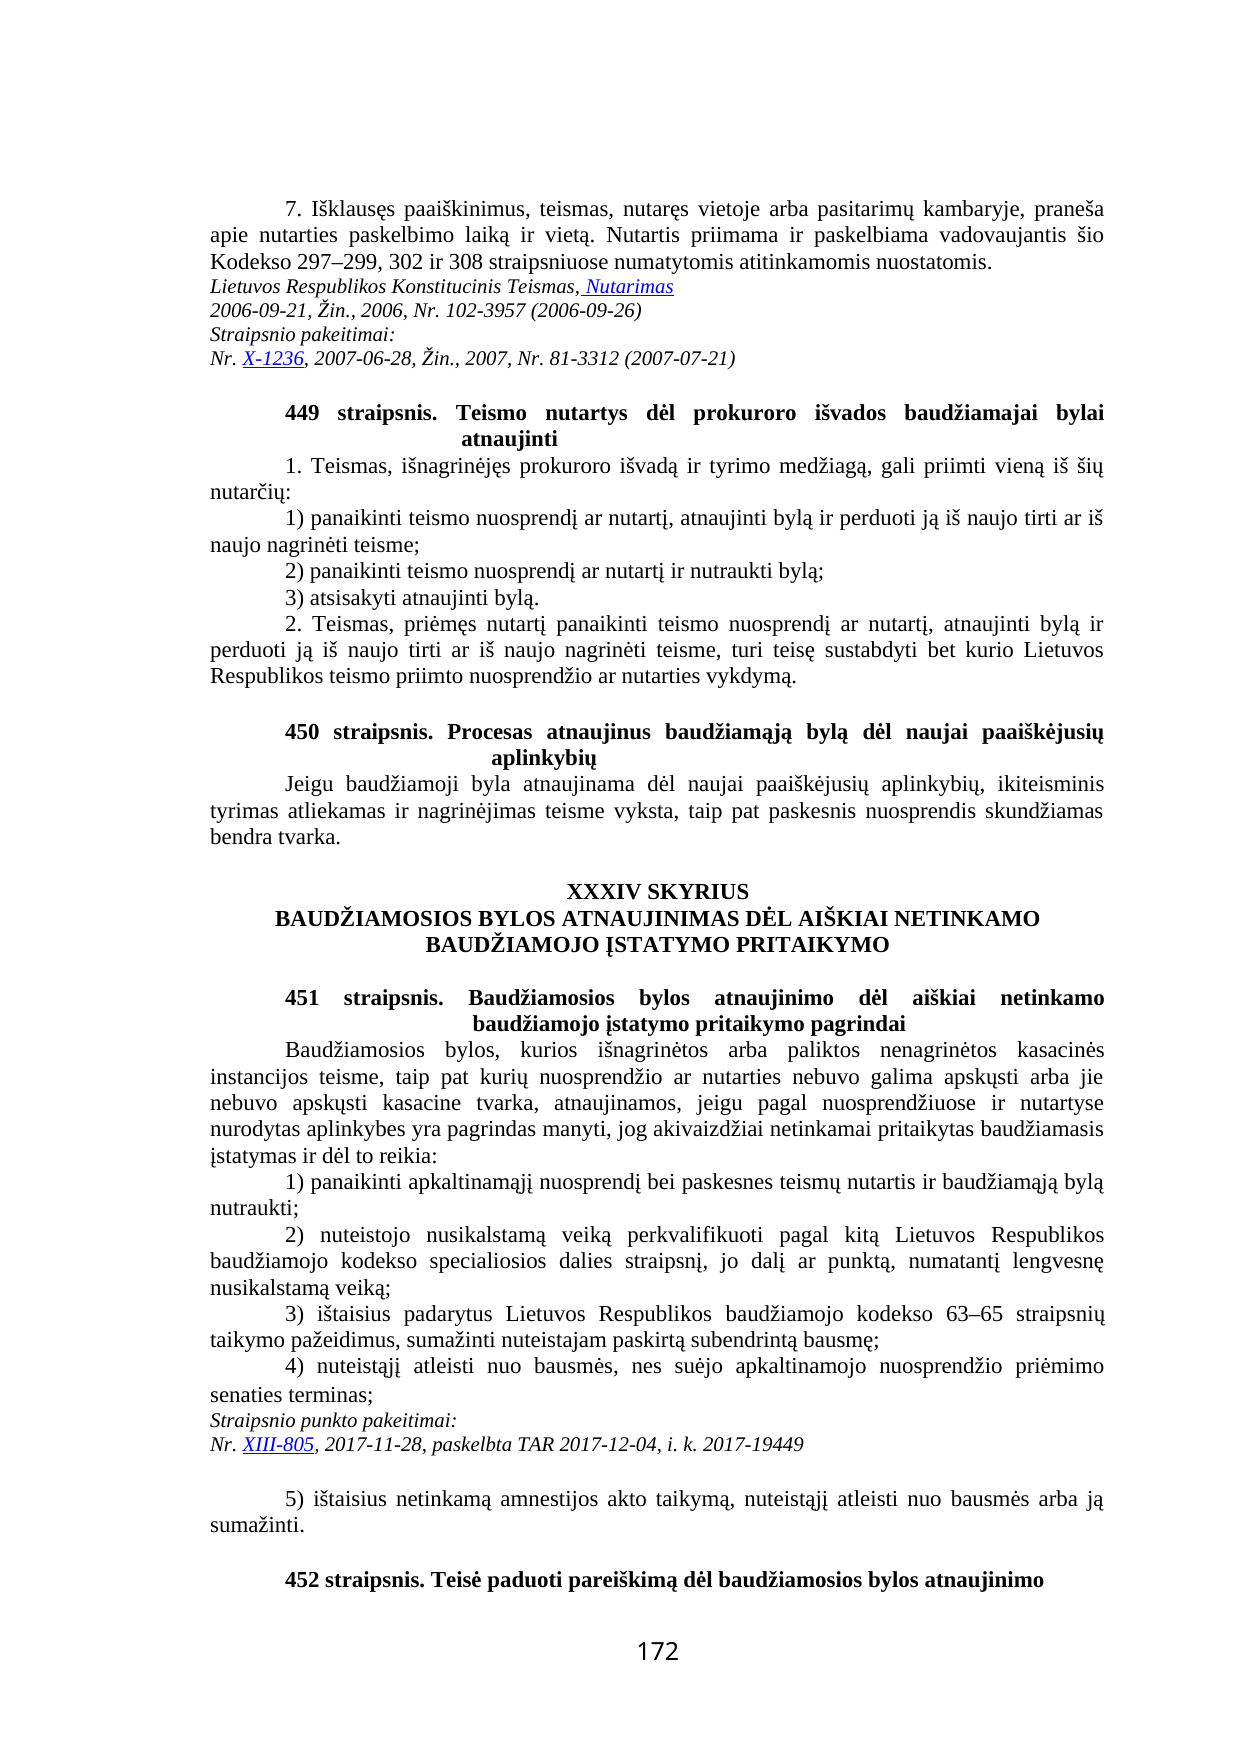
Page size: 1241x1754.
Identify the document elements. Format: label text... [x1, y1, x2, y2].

text 1) panaikinti apkaltinamąjį nuosprendį bei paskesnes teismų nutartis ir baudžiamąją bylą nutraukti; [210, 1168, 1106, 1221]
text 2. Teismas, priėmęs nutartį panaikinti teismo nuosprendį ar nutartį, atnaujinti bylą ir perduoti ją iš naujo tirti ar iš naujo nagrinėti teisme, turi teisę sustabdyti bet kurio Lietuvos Respublikos teismo priimto nuosprendžio ar nutarties vykdymą. [210, 610, 1106, 689]
text Baudžiamosios bylos, kurios išnagrinėtos arba paliktos nenagrinėtos kasacinės instancijos teisme, taip pat kurių nuosprendžio ar nutarties nebuvo galima apskųsti arba jie nebuvo apskųsti kasacine tvarka, atnaujinamos, jeigu pagal nuosprendžiuose ir nutartyse nurodytas aplinkybes yra pagrindas manyti, jog akivaizdžiai netinkamai pritaikytas baudžiamasis įstatymas ir dėl to reikia: [210, 1036, 1106, 1168]
text Lietuvos Respublikos Konstitucinis Teismas, Nutarimas [210, 274, 1106, 298]
text 2006-09-21, Žin., 2006, Nr. 102-3957 (2006-09-26) [210, 298, 1106, 322]
text Nr. XIII-805, 2017-11-28, paskelbta TAR 2017-12-04, i. k. 2017-19449 [210, 1432, 1106, 1456]
text Straipsnio pakeitimai: [210, 322, 1106, 346]
text 2) panaikinti teismo nuosprendį ar nutartį ir nutraukti bylą; [210, 557, 1106, 583]
text 7. Išklausęs paaiškinimus, teismas, nutaręs vietoje arba pasitarimų kambaryje, praneša apie nutarties paskelbimo laiką ir vietą. Nutartis priimama ir paskelbiama vadovaujantis šio Kodekso 297–299, 302 ir 308 straipsniuose numatytomis atitinkamomis nuostatomis. [210, 195, 1106, 274]
text 451 straipsnis. Baudžiamosios bylos atnaujinimo dėl aiškiai netinkamo baudžiamojo įstatymo pritaikymo pagrindai [285, 984, 1106, 1036]
text 449 straipsnis. Teismo nutartys dėl prokuroro išvados baudžiamajai bylai atnaujinti [285, 399, 1106, 452]
text Nr. X-1236, 2007-06-28, Žin., 2007, Nr. 81-3312 (2007-07-21) [210, 346, 1106, 370]
text 1) panaikinti teismo nuosprendį ar nutartį, atnaujinti bylą ir perduoti ją iš naujo tirti ar iš naujo nagrinėti teisme; [210, 504, 1106, 557]
text 5) ištaisius netinkamą amnestijos akto taikymą, nuteistąjį atleisti nuo bausmės arba ją sumažinti. [210, 1484, 1106, 1537]
text XXXIV SKYRIUS [210, 878, 1106, 904]
text 450 straipsnis. Procesas atnaujinus baudžiamąją bylą dėl naujai paaiškėjusių aplinkybių [285, 718, 1106, 770]
text BAUDŽIAMOSIOS BYLOS ATNAUJINIMAS DĖL AIŠKIAI NETINKAMO BAUDŽIAMOJO ĮSTATYMO PRITAIKYMO [210, 904, 1106, 957]
text 452 straipsnis. Teisė paduoti pareiškimą dėl baudžiamosios bylos atnaujinimo [285, 1566, 1106, 1592]
text Straipsnio punkto pakeitimai: [210, 1408, 1106, 1432]
text 3) ištaisius padarytus Lietuvos Respublikos baudžiamojo kodekso 63–65 straipsnių taikymo pažeidimus, sumažinti nuteistajam paskirtą subendrintą bausmę; [210, 1300, 1106, 1353]
text 4) nuteistąjį atleisti nuo bausmės, nes suėjo apkaltinamojo nuosprendžio priėmimo senaties terminas; [210, 1353, 1106, 1408]
text Jeigu baudžiamoji byla atnaujinama dėl naujai paaiškėjusių aplinkybių, ikiteisminis tyrimas atliekamas ir nagrinėjimas teisme vyksta, taip pat paskesnis nuosprendis skundžiamas bendra tvarka. [210, 770, 1106, 849]
text 1. Teismas, išnagrinėjęs prokuroro išvadą ir tyrimo medžiagą, gali priimti vieną iš šių nutarčių: [210, 452, 1106, 504]
text 2) nuteistojo nusikalstamą veiką perkvalifikuoti pagal kitą Lietuvos Respublikos baudžiamojo kodekso specialiosios dalies straipsnį, jo dalį ar punktą, numatantį lengvesnę nusikalstamą veiką; [210, 1221, 1106, 1300]
text 3) atsisakyti atnaujinti bylą. [210, 583, 1106, 610]
